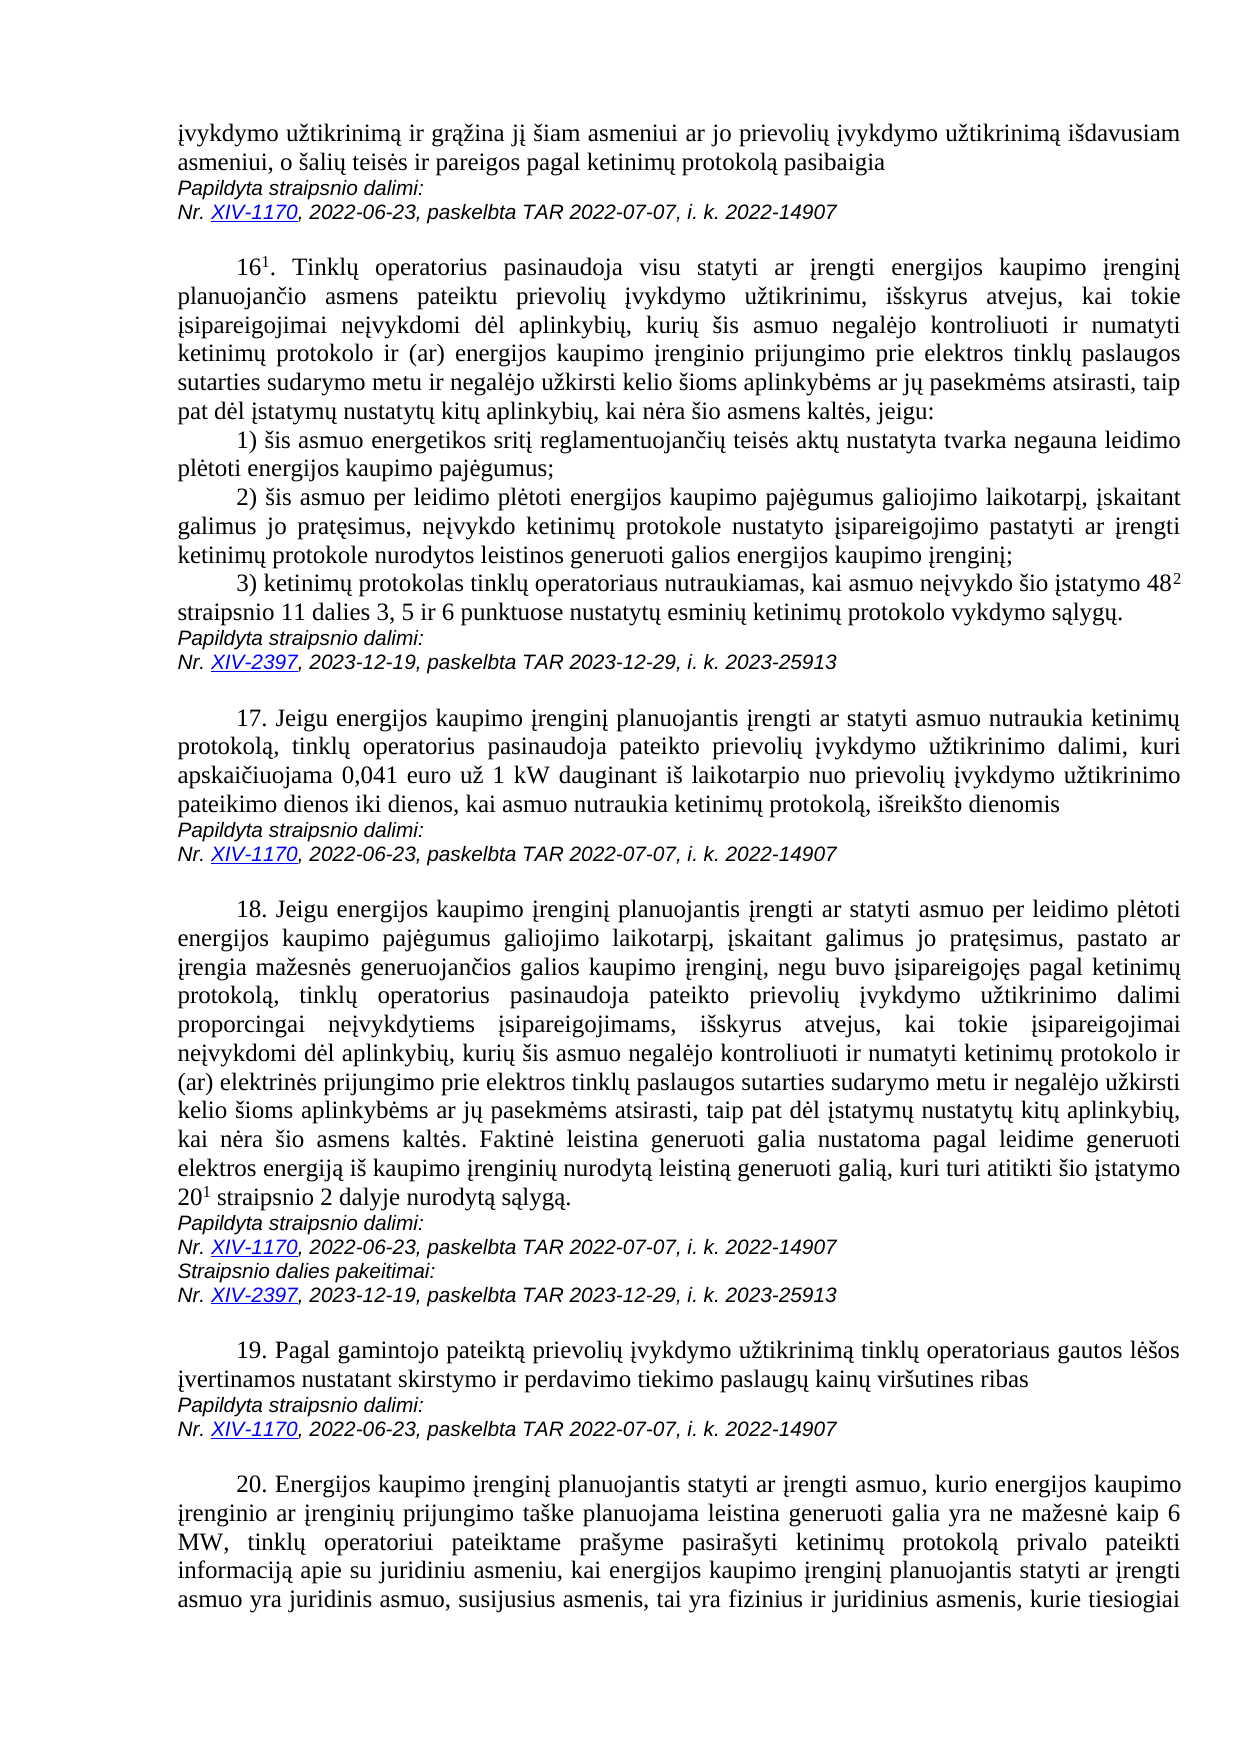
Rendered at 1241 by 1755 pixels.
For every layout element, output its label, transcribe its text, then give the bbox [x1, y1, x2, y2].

text Nr. XIV-1170, 2022-06-23, paskelbta TAR 2022-07-07, i. k. 2022-14907 [177, 1417, 1181, 1441]
text Papildyta straipsnio dalimi: [177, 818, 1181, 842]
text Papildyta straipsnio dalimi: [177, 176, 1181, 199]
text Papildyta straipsnio dalimi: [177, 626, 1181, 650]
text Nr. XIV-1170, 2022-06-23, paskelbta TAR 2022-07-07, i. k. 2022-14907 [177, 1234, 1181, 1258]
text Papildyta straipsnio dalimi: [177, 1211, 1181, 1234]
text Nr. XIV-1170, 2022-06-23, paskelbta TAR 2022-07-07, i. k. 2022-14907 [177, 842, 1181, 866]
text Nr. XIV-2397, 2023-12-19, paskelbta TAR 2023-12-29, i. k. 2023-25913 [177, 650, 1181, 674]
text Straipsnio dalies pakeitimai: [177, 1258, 1181, 1282]
text 19. Pagal gamintojo pateiktą prievolių įvykdymo užtikrinimą tinklų operatoriaus gautos lėšos įvertinamos nustatant skirstymo ir perdavimo tiekimo paslaugų kainų viršutines ribas [177, 1335, 1181, 1393]
text 2) šis asmuo per leidimo plėtoti energijos kaupimo pajėgumus galiojimo laikotarpį, įskaitant galimus jo pratęsimus, neįvykdo ketinimų protokole nustatyto įsipareigojimo pastatyti ar įrengti ketinimų protokole nurodytos leistinos generuoti galios energijos kaupimo įrenginį; [177, 482, 1181, 568]
text 3) ketinimų protokolas tinklų operatoriaus nutraukiamas, kai asmuo neįvykdo šio įstatymo 482 straipsnio 11 dalies 3, 5 ir 6 punktuose nustatytų esminių ketinimų protokolo vykdymo sąlygų. [177, 568, 1181, 626]
text 1) šis asmuo energetikos sritį reglamentuojančių teisės aktų nustatyta tvarka negauna leidimo plėtoti energijos kaupimo pajėgumus; [177, 425, 1181, 482]
text Papildyta straipsnio dalimi: [177, 1393, 1181, 1417]
text įvykdymo užtikrinimą ir grąžina jį šiam asmeniui ar jo prievolių įvykdymo užtikrinimą išdavusiam asmeniui, o šalių teisės ir pareigos pagal ketinimų protokolą pasibaigia [177, 118, 1181, 176]
text Nr. XIV-2397, 2023-12-19, paskelbta TAR 2023-12-29, i. k. 2023-25913 [177, 1282, 1181, 1306]
text 20. Energijos kaupimo įrenginį planuojantis statyti ar įrengti asmuo, kurio energijos kaupimo įrenginio ar įrenginių prijungimo taške planuojama leistina generuoti galia yra ne mažesnė kaip 6 MW, tinklų operatoriui pateiktame prašyme pasirašyti ketinimų protokolą privalo pateikti informaciją apie su juridiniu asmeniu, kai energijos kaupimo įrenginį planuojantis statyti ar įrengti asmuo yra juridinis asmuo, susijusius asmenis, tai yra fizinius ir juridinius asmenis, kurie tiesiogiai [177, 1469, 1181, 1613]
text Nr. XIV-1170, 2022-06-23, paskelbta TAR 2022-07-07, i. k. 2022-14907 [177, 199, 1181, 223]
text 18. Jeigu energijos kaupimo įrenginį planuojantis įrengti ar statyti asmuo per leidimo plėtoti energijos kaupimo pajėgumus galiojimo laikotarpį, įskaitant galimus jo pratęsimus, pastato ar įrengia mažesnės generuojančios galios kaupimo įrenginį, negu buvo įsipareigojęs pagal ketinimų protokolą, tinklų operatorius pasinaudoja pateikto prievolių įvykdymo užtikrinimo dalimi proporcingai neįvykdytiems įsipareigojimams, išskyrus atvejus, kai tokie įsipareigojimai neįvykdomi dėl aplinkybių, kurių šis asmuo negalėjo kontroliuoti ir numatyti ketinimų protokolo ir (ar) elektrinės prijungimo prie elektros tinklų paslaugos sutarties sudarymo metu ir negalėjo užkirsti kelio šioms aplinkybėms ar jų pasekmėms atsirasti, taip pat dėl įstatymų nustatytų kitų aplinkybių, kai nėra šio asmens kaltės. Faktinė leistina generuoti galia nustatoma pagal leidime generuoti elektros energiją iš kaupimo įrenginių nurodytą leistiną generuoti galią, kuri turi atitikti šio įstatymo 201 straipsnio 2 dalyje nurodytą sąlygą. [177, 894, 1181, 1211]
text 17. Jeigu energijos kaupimo įrenginį planuojantis įrengti ar statyti asmuo nutraukia ketinimų protokolą, tinklų operatorius pasinaudoja pateikto prievolių įvykdymo užtikrinimo dalimi, kuri apskaičiuojama 0,041 euro už 1 kW dauginant iš laikotarpio nuo prievolių įvykdymo užtikrinimo pateikimo dienos iki dienos, kai asmuo nutraukia ketinimų protokolą, išreikšto dienomis [177, 703, 1181, 818]
text 161. Tinklų operatorius pasinaudoja visu statyti ar įrengti energijos kaupimo įrenginį planuojančio asmens pateiktu prievolių įvykdymo užtikrinimu, išskyrus atvejus, kai tokie įsipareigojimai neįvykdomi dėl aplinkybių, kurių šis asmuo negalėjo kontroliuoti ir numatyti ketinimų protokolo ir (ar) energijos kaupimo įrenginio prijungimo prie elektros tinklų paslaugos sutarties sudarymo metu ir negalėjo užkirsti kelio šioms aplinkybėms ar jų pasekmėms atsirasti, taip pat dėl įstatymų nustatytų kitų aplinkybių, kai nėra šio asmens kaltės, jeigu: [177, 252, 1181, 425]
